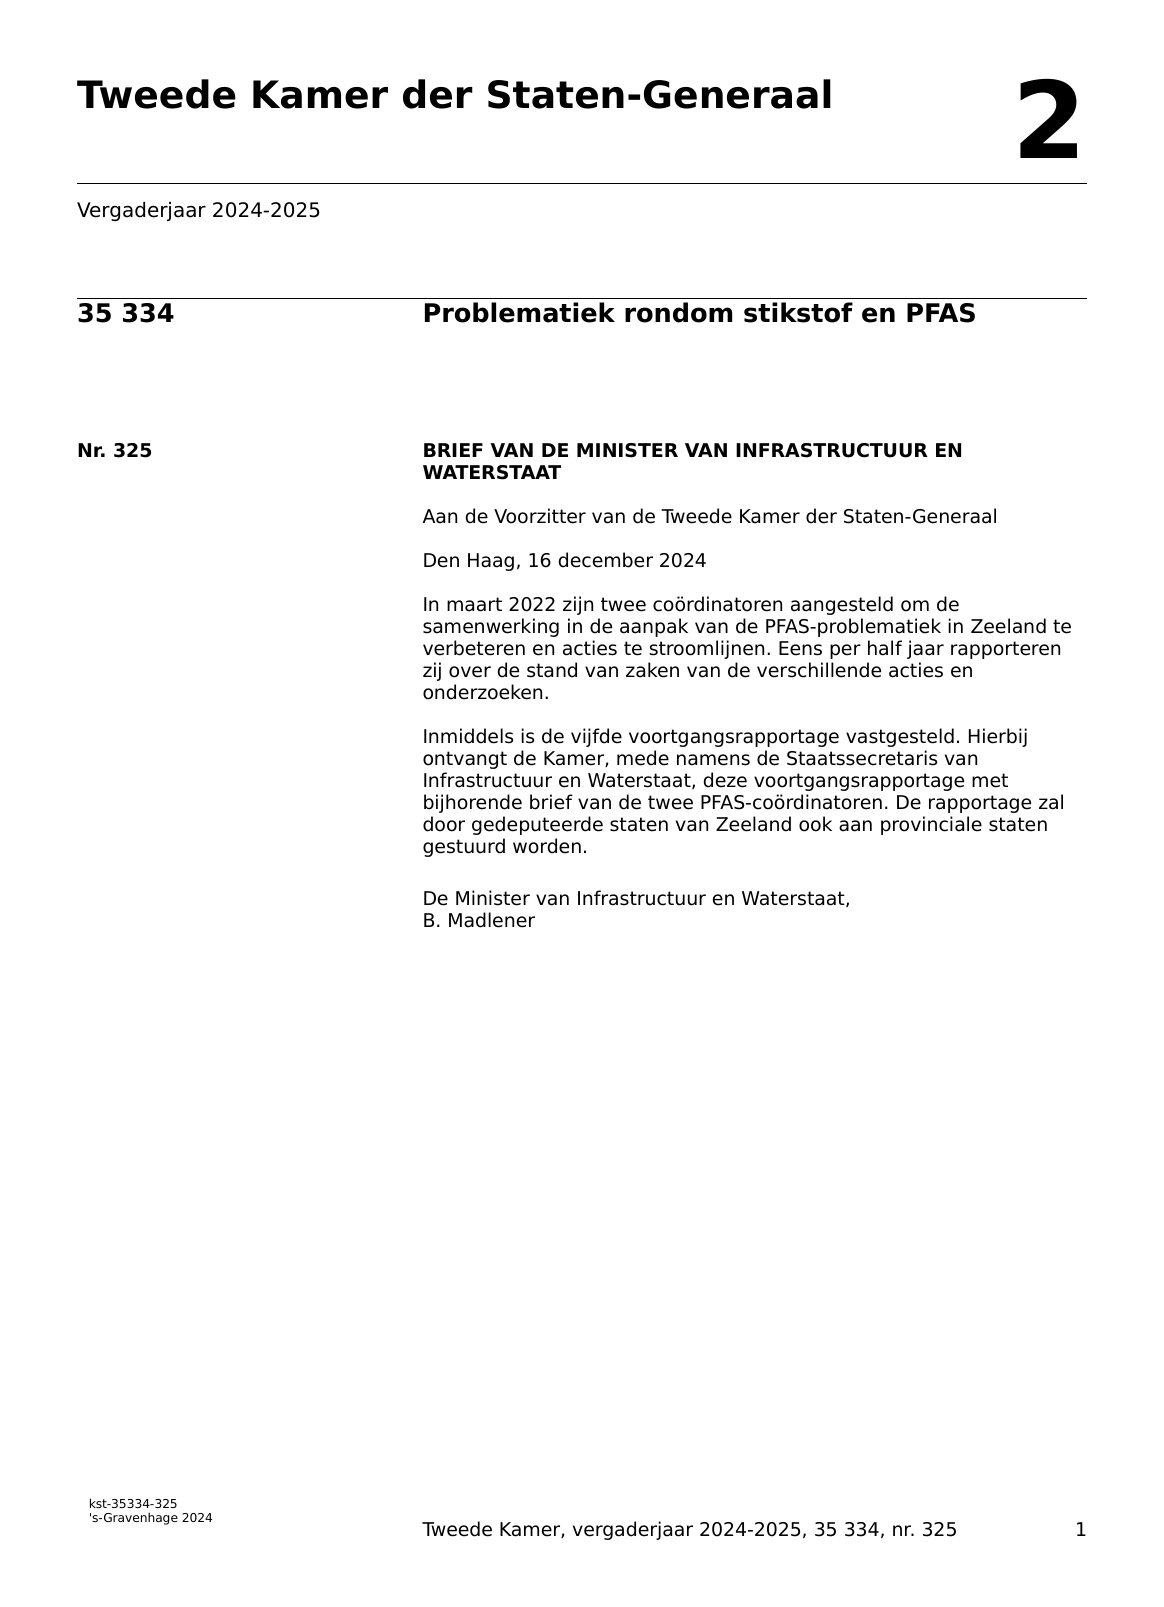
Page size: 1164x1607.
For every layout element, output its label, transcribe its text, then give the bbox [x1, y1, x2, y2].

table_cell Vergaderjaar 2024-2025 [77, 184, 1087, 298]
text De Minister van Infrastructuur en Waterstaat, B. Madlener [422, 888, 1087, 932]
text kst-35334-325 [88, 1497, 323, 1511]
subtitle 35 334 Problematiek rondom stikstof en PFAS [77, 299, 1087, 329]
table_header Tweede Kamer der Staten-Generaal [77, 59, 886, 183]
text In maart 2022 zijn twee coördinatoren aangesteld om de samenwerking in de aanpak van de PFAS-problematiek in Zeeland te verbeteren en acties te stroomlijnen. Eens per half jaar rapporteren zij over de stand van zaken van de verschillende acties en onderzoeken. [422, 594, 1087, 704]
text Den Haag, 16 december 2024 [422, 550, 1087, 572]
text 's-Gravenhage 2024 [88, 1511, 323, 1525]
text Aan de Voorzitter van de Tweede Kamer der Staten-Generaal [422, 506, 1087, 528]
table_header 2 [886, 59, 1087, 183]
subtitle Nr. 325 BRIEF VAN DE MINISTER VAN INFRASTRUCTUUR EN WATERSTAAT [77, 440, 1087, 484]
text Inmiddels is de vijfde voortgangsrapportage vastgesteld. Hierbij ontvangt de Kamer, mede namens de Staatssecretaris van Infrastructuur en Waterstaat, deze voortgangsrapportage met bijhorende brief van de twee PFAS-coördinatoren. De rapportage zal door gedeputeerde staten van Zeeland ook aan provinciale staten gestuurd worden. [422, 726, 1087, 858]
